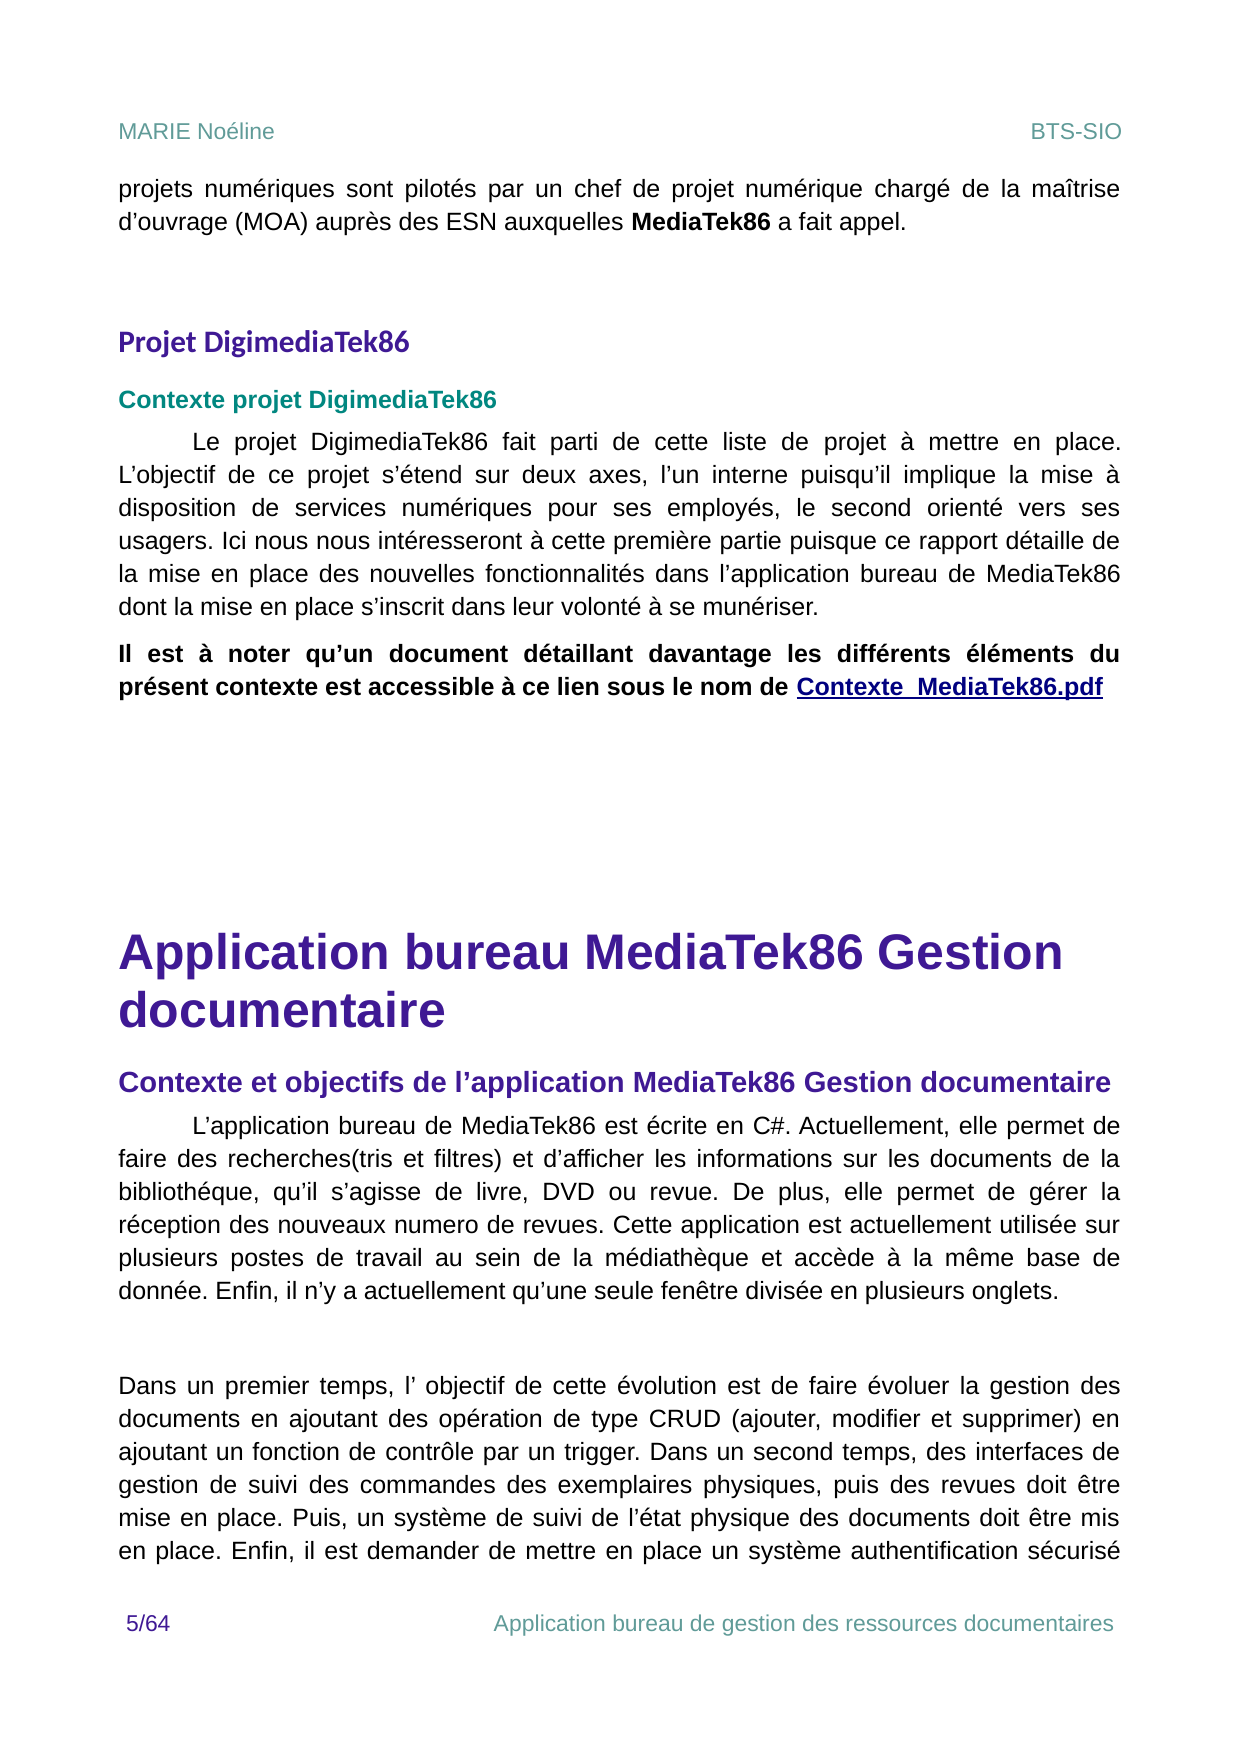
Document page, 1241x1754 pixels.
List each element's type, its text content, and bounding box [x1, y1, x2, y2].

text Il est à noter qu’un document détaillant davantage les différents éléments du présent contexte est accessible à ce lien sous le nom de Contexte_MediaTek86.pdf [118, 639, 1122, 701]
subtitle Contexte et objectifs de l’application MediaTek86 Gestion documentaire [118, 1064, 1122, 1098]
text projets numériques sont pilotés par un chef de projet numérique chargé de la maîtrise d’ouvrage (MOA) auprès des ESN auxquelles MediaTek86 a fait appel. [118, 174, 1122, 236]
text L’application bureau de MediaTek86 est écrite en C#. Actuellement, elle permet de faire des recherches(tris et filtres) et d’afficher les informations sur les documents de la bibliothéque, qu’il s’agisse de livre, DVD ou revue. De plus, elle permet de gérer la réception des nouveaux numero de revues. Cette application est actuellement utilisée sur plusieurs postes de travail au sein de la médiathèque et accède à la même base de donnée. Enfin, il n’y a actuellement qu’une seule fenêtre divisée en plusieurs onglets. [118, 1111, 1122, 1304]
text Dans un premier temps, l’ objectif de cette évolution est de faire évoluer la gestion des documents en ajoutant des opération de type CRUD (ajouter, modifier et supprimer) en ajoutant un fonction de contrôle par un trigger. Dans un second temps, des interfaces de gestion de suivi des commandes des exemplaires physiques, puis des revues doit être mise en place. Puis, un système de suivi de l’état physique des documents doit être mis en place. Enfin, il est demander de mettre en place un système authentification sécurisé [118, 1371, 1122, 1565]
subtitle Contexte projet DigimediaTek86 [118, 385, 1122, 414]
subtitle Application bureau MediaTek86 Gestion documentaire [118, 922, 1122, 1037]
text Le projet DigimediaTek86 fait parti de cette liste de projet à mettre en place. L’objectif de ce projet s’étend sur deux axes, l’un interne puisqu’il implique la mise à disposition de services numériques pour ses employés, le second orienté vers ses usagers. Ici nous nous intéresseront à cette première partie puisque ce rapport détaille de la mise en place des nouvelles fonctionnalités dans l’application bureau de MediaTek86 dont la mise en place s’inscrit dans leur volonté à se munériser. [118, 427, 1122, 621]
subtitle Projet DigimediaTek86 [118, 322, 1122, 360]
